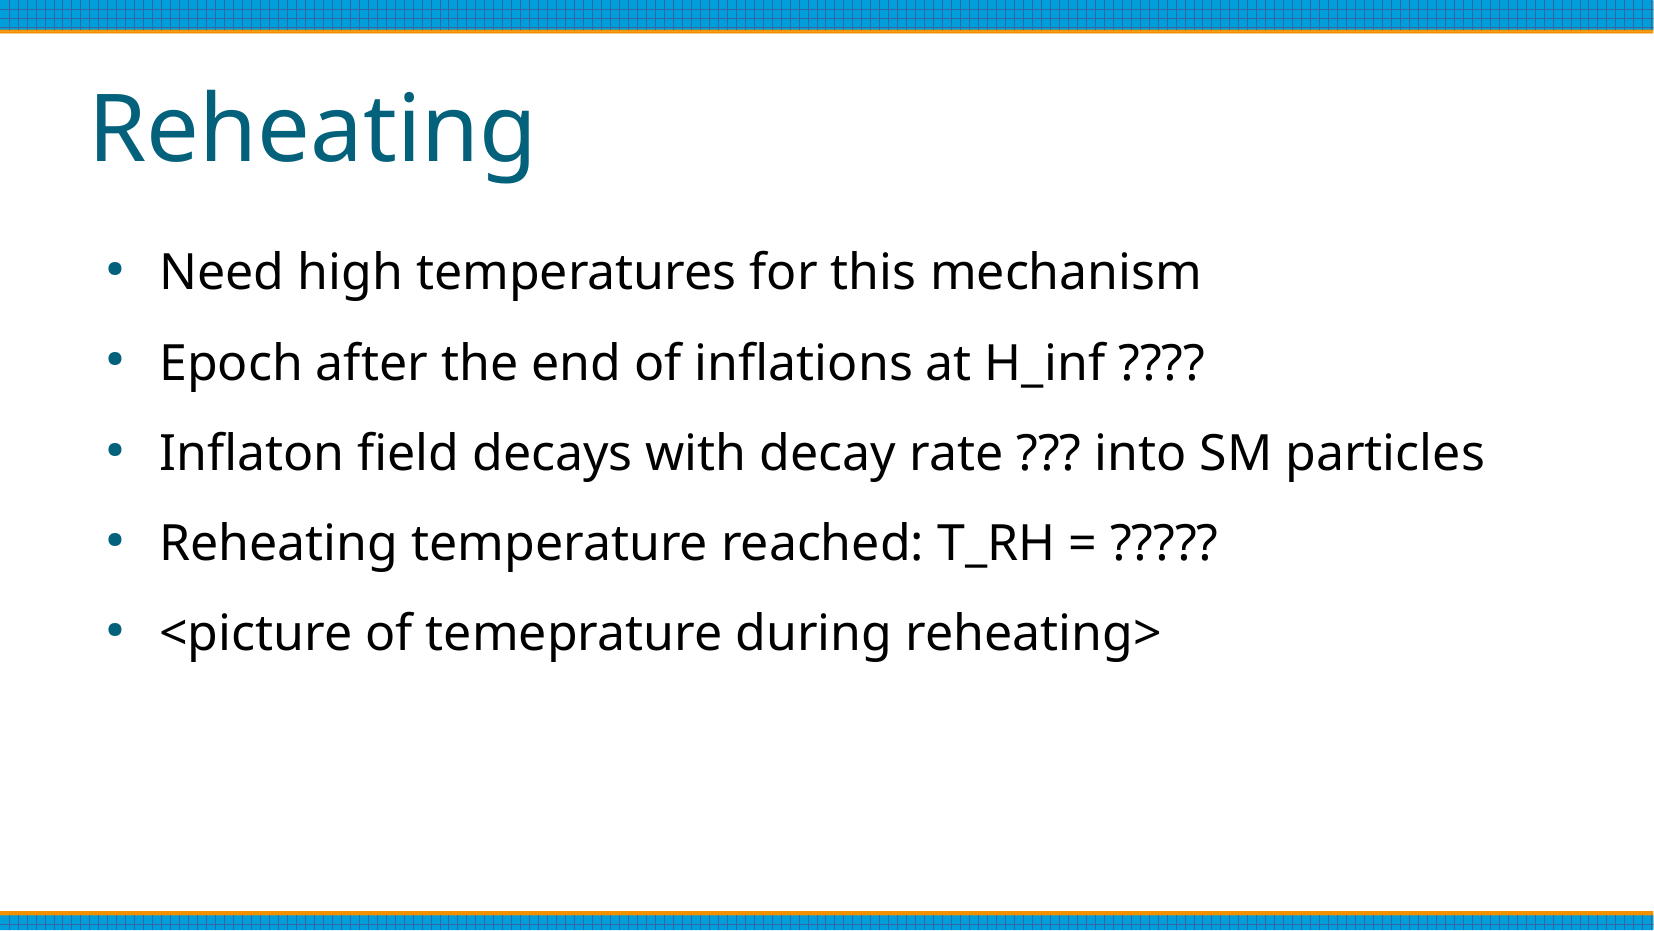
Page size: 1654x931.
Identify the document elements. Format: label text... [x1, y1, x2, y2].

title Reheating [88, 44, 1565, 207]
list Need high temperatures for this mechanism Epoch after the end of inflations at H_inf ???? Inflaton field decays with decay rate ??? into SM particles Reheating temperature reached: T_RH = ????? <picture of temeprature during reheating> [88, 236, 1565, 901]
